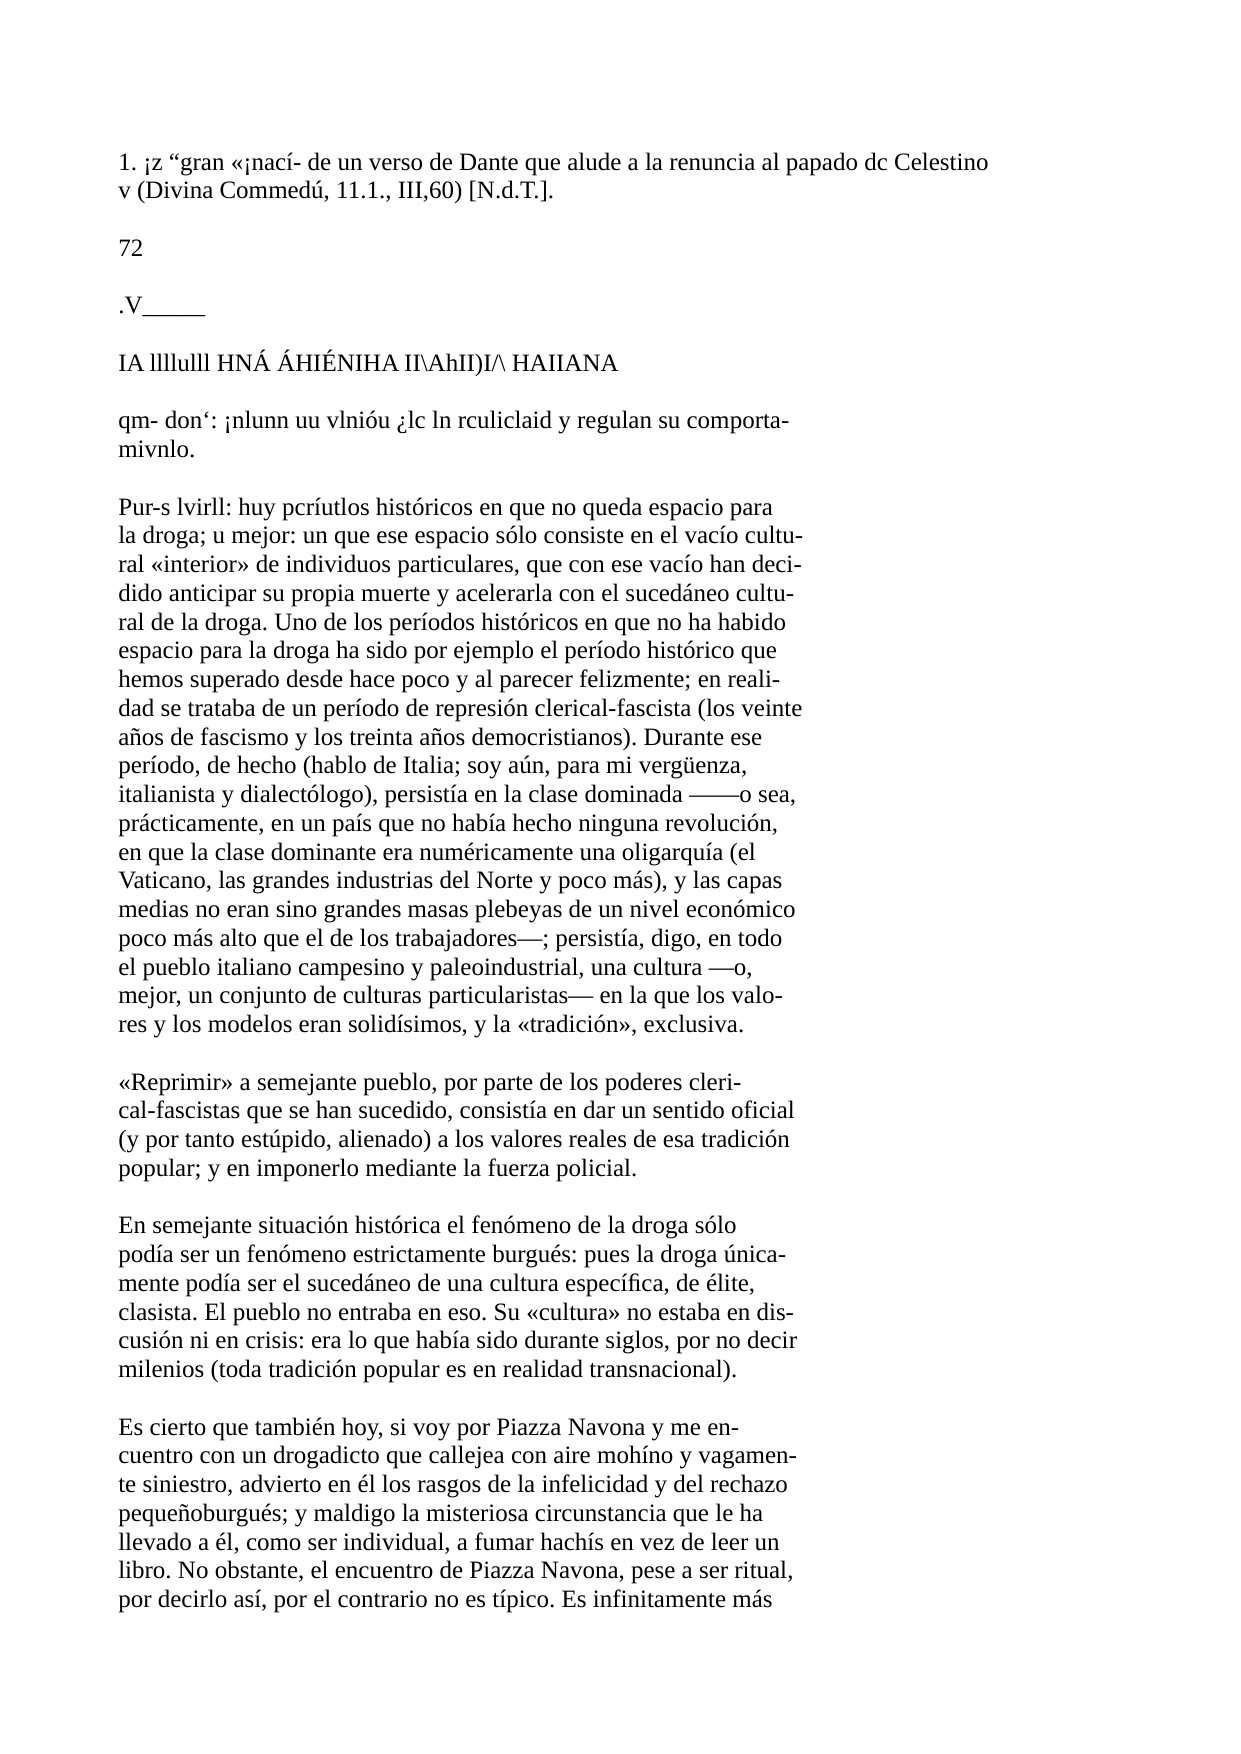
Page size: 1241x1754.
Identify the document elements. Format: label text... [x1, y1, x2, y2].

text podía ser un fenómeno estrictamente burgués: pues la droga única- [118, 1239, 1122, 1268]
text pequeñoburgués; y maldigo la misteriosa circunstancia que le ha [118, 1498, 1122, 1527]
text dido anticipar su propia muerte y acelerarla con el sucedáneo cultu- [118, 578, 1122, 607]
text ral de la droga. Uno de los períodos históricos en que no ha habido [118, 607, 1122, 636]
text cusión ni en crisis: era lo que había sido durante siglos, por no decir [118, 1326, 1122, 1354]
text cuentro con un drogadicto que callejea con aire mohíno y vagamen- [118, 1441, 1122, 1469]
text 1. ¡z “gran «¡nací- de un verso de Dante que alude a la renuncia al papado dc Celestino [118, 147, 1122, 176]
text hemos superado desde hace poco y al parecer felizmente; en reali- [118, 664, 1122, 693]
text por decirlo así, por el contrario no es típico. Es infinitamente más [118, 1584, 1122, 1613]
text (y por tanto estúpido, alienado) a los valores reales de esa tradición [118, 1124, 1122, 1153]
text período, de hecho (hablo de Italia; soy aún, para mi vergüenza, [118, 751, 1122, 779]
text libro. No obstante, el encuentro de Piazza Navona, pese a ser ritual, [118, 1556, 1122, 1584]
text «Reprimir» a semejante pueblo, por parte de los poderes cleri- [118, 1067, 1122, 1096]
text espacio para la droga ha sido por ejemplo el período histórico que [118, 636, 1122, 664]
text res y los modelos eran solidísimos, y la «tradición», exclusiva. [118, 1009, 1122, 1038]
text en que la clase dominante era numéricamente una oligarquía (el [118, 837, 1122, 866]
text poco más alto que el de los trabajadores—; persistía, digo, en todo [118, 923, 1122, 952]
text 72 [118, 233, 1122, 262]
text Es cierto que también hoy, si voy por Piazza Navona y me en- [118, 1412, 1122, 1441]
text prácticamente, en un país que no había hecho ninguna revolución, [118, 808, 1122, 837]
text mivnlo. [118, 434, 1122, 463]
text clasista. El pueblo no entraba en eso. Su «cultura» no estaba en dis- [118, 1297, 1122, 1326]
text mejor, un conjunto de culturas particularistas— en la que los valo- [118, 981, 1122, 1009]
text milenios (toda tradición popular es en realidad transnacional). [118, 1354, 1122, 1383]
text ral «interior» de individuos particulares, que con ese vacío han deci- [118, 549, 1122, 578]
text IA llllulll HNÁ ÁHIÉNIHA II\AhII)I/\ HAIIANA [118, 348, 1122, 377]
text cal-fascistas que se han sucedido, consistía en dar un sentido oficial [118, 1096, 1122, 1124]
text medias no eran sino grandes masas plebeyas de un nivel económico [118, 894, 1122, 923]
text popular; y en imponerlo mediante la fuerza policial. [118, 1153, 1122, 1182]
text qm- don‘: ¡nlunn uu vlnióu ¿lc ln rculiclaid y regulan su comporta- [118, 406, 1122, 434]
text te siniestro, advierto en él los rasgos de la infelicidad y del rechazo [118, 1469, 1122, 1498]
text dad se trataba de un período de represión clerical-fascista (los veinte [118, 693, 1122, 722]
text italianista y dialectólogo), persistía en la clase dominada ——o sea, [118, 779, 1122, 808]
text la droga; u mejor: un que ese espacio sólo consiste en el vacío cultu- [118, 521, 1122, 549]
text el pueblo italiano campesino y paleoindustrial, una cultura —o, [118, 952, 1122, 981]
text .V_____ [118, 291, 1122, 319]
text Vaticano, las grandes industrias del Norte y poco más), y las capas [118, 866, 1122, 894]
text v (Divina Commedú, 11.1., III,60) [N.d.T.]. [118, 176, 1122, 204]
text llevado a él, como ser individual, a fumar hachís en vez de leer un [118, 1527, 1122, 1556]
text En semejante situación histórica el fenómeno de la droga sólo [118, 1211, 1122, 1239]
text Pur-s lvirll: huy pcríutlos históricos en que no queda espacio para [118, 492, 1122, 521]
text años de fascismo y los treinta años democristianos). Durante ese [118, 722, 1122, 751]
text mente podía ser el sucedáneo de una cultura especíﬁca, de élite, [118, 1268, 1122, 1297]
